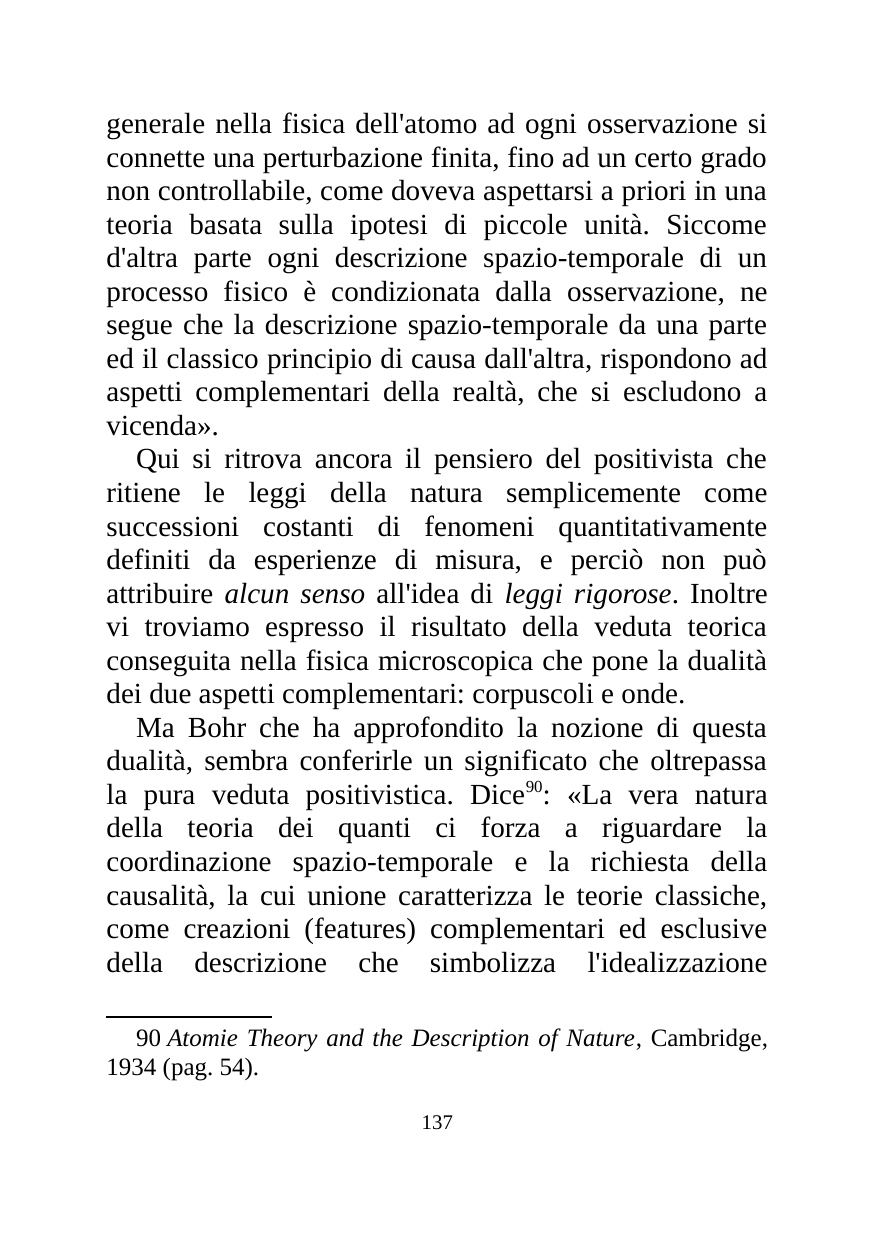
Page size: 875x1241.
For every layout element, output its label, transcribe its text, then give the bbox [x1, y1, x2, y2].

text Atomie Theory and the Description of Nature, Cambridge, 1934 (pag. 54). [106, 1023, 768, 1080]
text Ma Bohr che ha approfondito la nozione di questa dualità, sembra conferirle un significato che oltrepassa la pura veduta positivistica. Dice: «La vera natura della teoria dei quanti ci forza a riguardare la coordinazione spazio-temporale e la richiesta della causalità, la cui unione caratterizza le teorie classiche, come creazioni (features) complementari ed esclusive della descrizione che simbolizza l'idealizzazione [106, 710, 768, 978]
text generale nella fisica dell'atomo ad ogni osservazione si connette una perturbazione finita, fino ad un certo grado non controllabile, come doveva aspettarsi a priori in una teoria basata sulla ipotesi di piccole unità. Siccome d'altra parte ogni descrizione spazio-temporale di un processo fisico è condizionata dalla osservazione, ne segue che la descrizione spazio-temporale da una parte ed il classico principio di causa dall'altra, rispondono ad aspetti complementari della realtà, che si escludono a vicenda». [106, 106, 768, 442]
text Qui si ritrova ancora il pensiero del positivista che ritiene le leggi della natura semplicemente come successioni costanti di fenomeni quantitativamente definiti da esperienze di misura, e perciò non può attribuire alcun senso all'idea di leggi rigorose. Inoltre vi troviamo espresso il risultato della veduta teorica conseguita nella fisica microscopica che pone la dualità dei due aspetti complementari: corpuscoli e onde. [106, 442, 768, 710]
